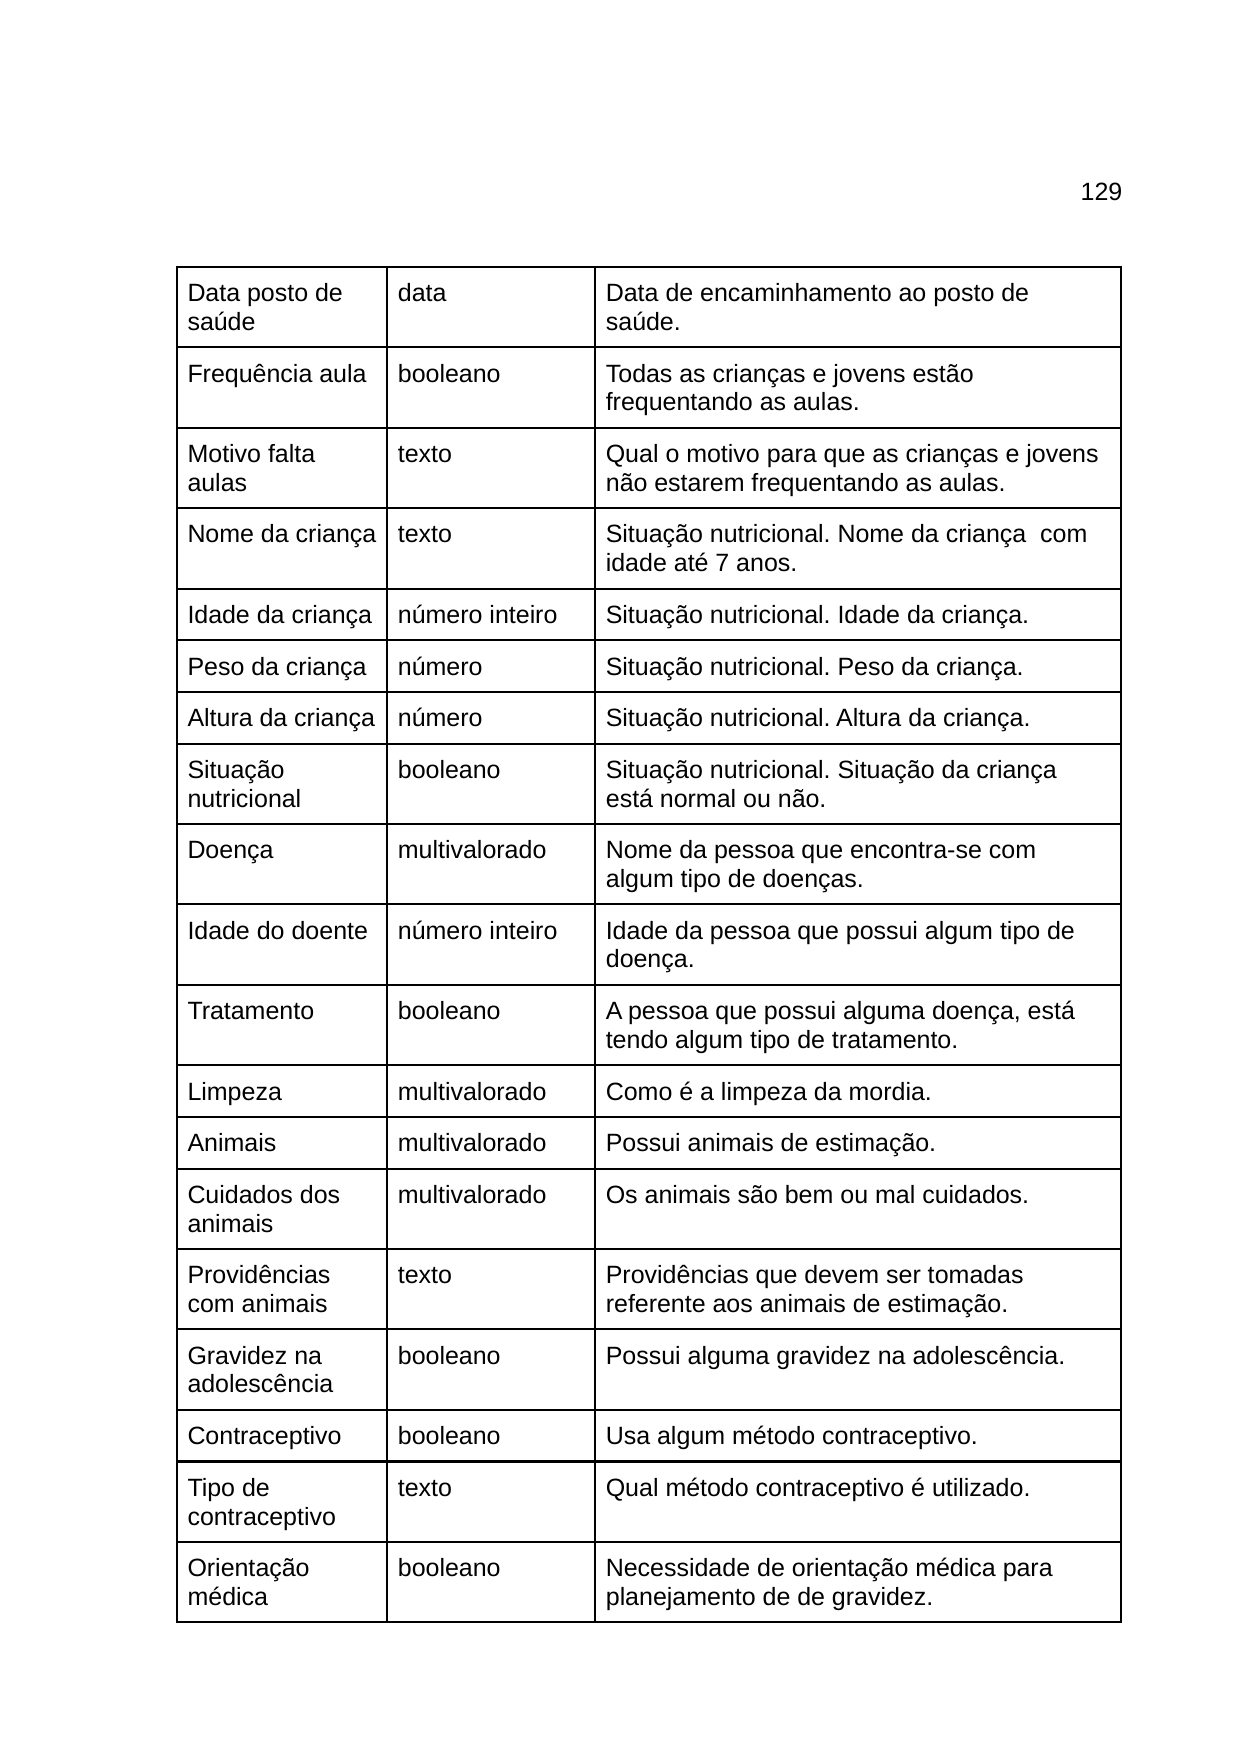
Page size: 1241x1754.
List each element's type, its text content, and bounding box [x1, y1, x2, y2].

table_cell Contraceptivo [178, 1411, 386, 1460]
table_cell multivalorado [388, 825, 594, 903]
table_cell texto [388, 1463, 594, 1541]
table_cell Situação nutricional. Situação da criança está normal ou não. [596, 745, 1120, 823]
table_cell número [388, 693, 594, 742]
table_cell Qual método contraceptivo é utilizado. [596, 1463, 1120, 1541]
table_cell Altura da criança [178, 693, 386, 742]
table_cell Como é a limpeza da mordia. [596, 1066, 1120, 1116]
table_cell Situação nutricional. Idade da criança. [596, 590, 1120, 639]
table_cell Animais [178, 1118, 386, 1167]
table_cell Data posto de saúde [178, 268, 386, 346]
table_cell texto [388, 509, 594, 587]
table_cell Usa algum método contraceptivo. [596, 1411, 1120, 1460]
table_cell Motivo falta aulas [178, 429, 386, 507]
table_cell Possui alguma gravidez na adolescência. [596, 1330, 1120, 1409]
table_cell booleano [388, 1411, 594, 1460]
table_cell Qual o motivo para que as crianças e jovens não estarem frequentando as aulas. [596, 429, 1120, 507]
table_cell número inteiro [388, 905, 594, 984]
table_cell texto [388, 429, 594, 507]
table_cell Orientação médica [178, 1543, 386, 1621]
table_cell Os animais são bem ou mal cuidados. [596, 1170, 1120, 1248]
table_cell Nome da criança [178, 509, 386, 587]
table_cell Gravidez na adolescência [178, 1330, 386, 1409]
table_cell multivalorado [388, 1118, 594, 1167]
table_cell Situação nutricional. Nome da criança com idade até 7 anos. [596, 509, 1120, 587]
table_cell Nome da pessoa que encontra-se com algum tipo de doenças. [596, 825, 1120, 903]
table_cell Situação nutricional. Peso da criança. [596, 641, 1120, 691]
table_cell Situação nutricional [178, 745, 386, 823]
table_cell Idade da pessoa que possui algum tipo de doença. [596, 905, 1120, 984]
table_cell Providências com animais [178, 1250, 386, 1328]
table_cell Doença [178, 825, 386, 903]
table_cell booleano [388, 986, 594, 1064]
table_cell booleano [388, 1330, 594, 1409]
table_cell Possui animais de estimação. [596, 1118, 1120, 1167]
table_cell multivalorado [388, 1170, 594, 1248]
table_cell Idade do doente [178, 905, 386, 984]
table_cell número [388, 641, 594, 691]
table_cell Cuidados dos animais [178, 1170, 386, 1248]
table_cell Frequência aula [178, 348, 386, 427]
table_cell Necessidade de orientação médica para planejamento de de gravidez. [596, 1543, 1120, 1621]
table_cell booleano [388, 1543, 594, 1621]
table_cell número inteiro [388, 590, 594, 639]
table_cell multivalorado [388, 1066, 594, 1116]
table_cell Peso da criança [178, 641, 386, 691]
table_cell data [388, 268, 594, 346]
table_cell Todas as crianças e jovens estão frequentando as aulas. [596, 348, 1120, 427]
table_cell Idade da criança [178, 590, 386, 639]
table_cell texto [388, 1250, 594, 1328]
table_cell Providências que devem ser tomadas referente aos animais de estimação. [596, 1250, 1120, 1328]
table_cell Data de encaminhamento ao posto de saúde. [596, 268, 1120, 346]
table_cell Tipo de contraceptivo [178, 1463, 386, 1541]
table_cell booleano [388, 745, 594, 823]
table_cell A pessoa que possui alguma doença, está tendo algum tipo de tratamento. [596, 986, 1120, 1064]
table_cell Situação nutricional. Altura da criança. [596, 693, 1120, 742]
table_cell Tratamento [178, 986, 386, 1064]
table_cell Limpeza [178, 1066, 386, 1116]
table_cell booleano [388, 348, 594, 427]
